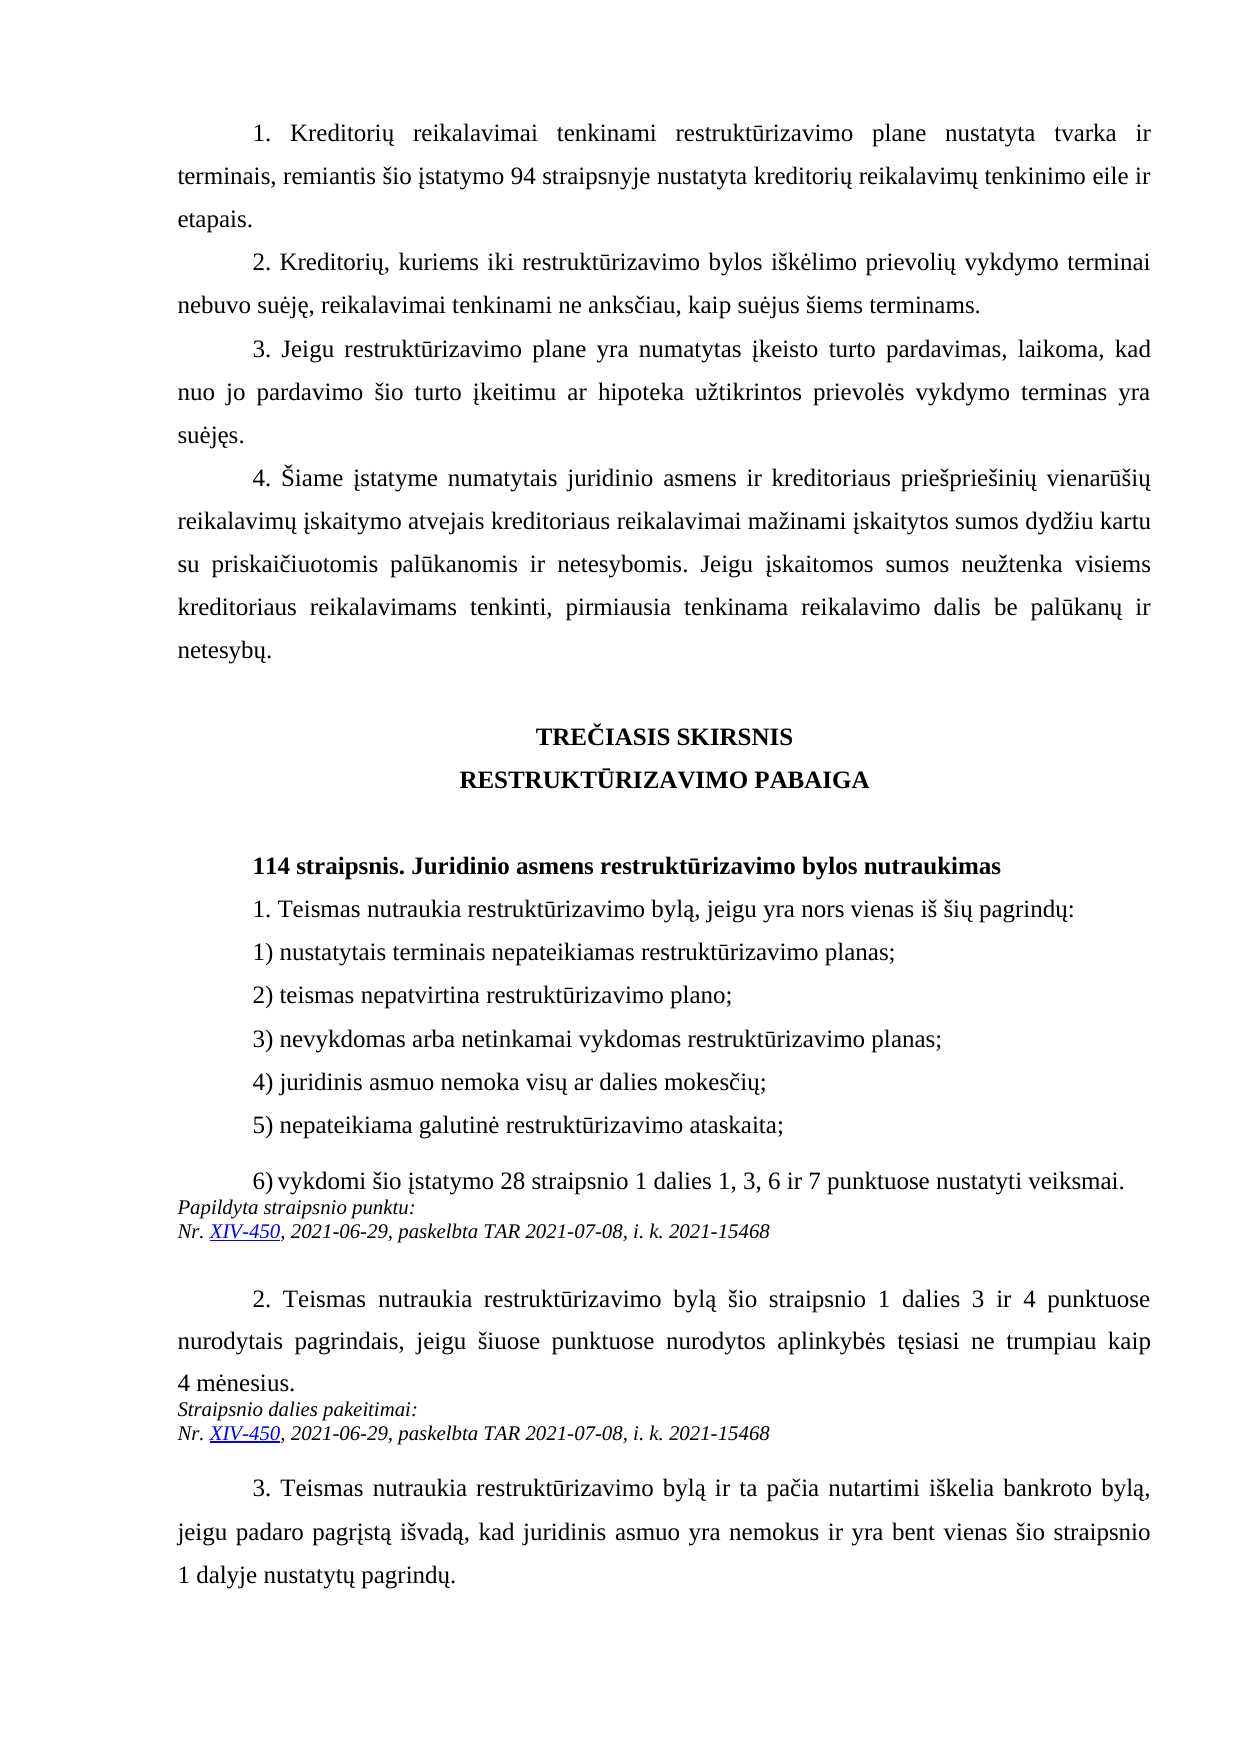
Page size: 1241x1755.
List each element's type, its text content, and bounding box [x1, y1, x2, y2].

text 3) nevykdomas arba netinkamai vykdomas restruktūrizavimo planas; [177, 1024, 1152, 1052]
text 5) nepateikiama galutinė restruktūrizavimo ataskaita; [177, 1110, 1152, 1139]
text 3. Teismas nutraukia restruktūrizavimo bylą ir ta pačia nutartimi iškelia bankroto bylą, jeigu padaro pagrįstą išvadą, kad juridinis asmuo yra nemokus ir yra bent vienas šio straipsnio 1 dalyje nustatytų pagrindų. [177, 1473, 1152, 1588]
text 3. Jeigu restruktūrizavimo plane yra numatytas įkeisto turto pardavimas, laikoma, kad nuo jo pardavimo šio turto įkeitimu ar hipoteka užtikrintos prievolės vykdymo terminas yra suėjęs. [177, 334, 1152, 449]
text RESTRUKTŪRIZAVIMO PABAIGA [177, 765, 1152, 794]
text Nr. XIV-450, 2021-06-29, paskelbta TAR 2021-07-08, i. k. 2021-15468 [177, 1421, 1152, 1445]
text Nr. XIV-450, 2021-06-29, paskelbta TAR 2021-07-08, i. k. 2021-15468 [177, 1219, 1152, 1243]
text Straipsnio dalies pakeitimai: [177, 1397, 1152, 1421]
text 4) juridinis asmuo nemoka visų ar dalies mokesčių; [177, 1067, 1152, 1096]
text 2) teismas nepatvirtina restruktūrizavimo plano; [177, 981, 1152, 1009]
text 2. Teismas nutraukia restruktūrizavimo bylą šio straipsnio 1 dalies 3 ir 4 punktuose nurodytais pagrindais, jeigu šiuose punktuose nurodytos aplinkybės tęsiasi ne trumpiau kaip 4 mėnesius. [177, 1272, 1152, 1397]
text 1. Kreditorių reikalavimai tenkinami restruktūrizavimo plane nustatyta tvarka ir terminais, remiantis šio įstatymo 94 straipsnyje nustatyta kreditorių reikalavimų tenkinimo eile ir etapais. [177, 118, 1152, 233]
text 1. Teismas nutraukia restruktūrizavimo bylą, jeigu yra nors vienas iš šių pagrindų: [177, 894, 1152, 923]
text 6) vykdomi šio įstatymo 28 straipsnio 1 dalies 1, 3, 6 ir 7 punktuose nustatyti veiksmai. [177, 1153, 1152, 1195]
text 2. Kreditorių, kuriems iki restruktūrizavimo bylos iškėlimo prievolių vykdymo terminai nebuvo suėję, reikalavimai tenkinami ne anksčiau, kaip suėjus šiems terminams. [177, 247, 1152, 319]
text 114 straipsnis. Juridinio asmens restruktūrizavimo bylos nutraukimas [177, 851, 1152, 880]
text 4. Šiame įstatyme numatytais juridinio asmens ir kreditoriaus priešpriešinių vienarūšių reikalavimų įskaitymo atvejais kreditoriaus reikalavimai mažinami įskaitytos sumos dydžiu kartu su priskaičiuotomis palūkanomis ir netesybomis. Jeigu įskaitomos sumos neužtenka visiems kreditoriaus reikalavimams tenkinti, pirmiausia tenkinama reikalavimo dalis be palūkanų ir netesybų. [177, 463, 1152, 664]
text 1) nustatytais terminais nepateikiamas restruktūrizavimo planas; [177, 937, 1152, 966]
text Papildyta straipsnio punktu: [177, 1195, 1152, 1219]
text TREČIASIS SKIRSNIS [177, 722, 1152, 751]
